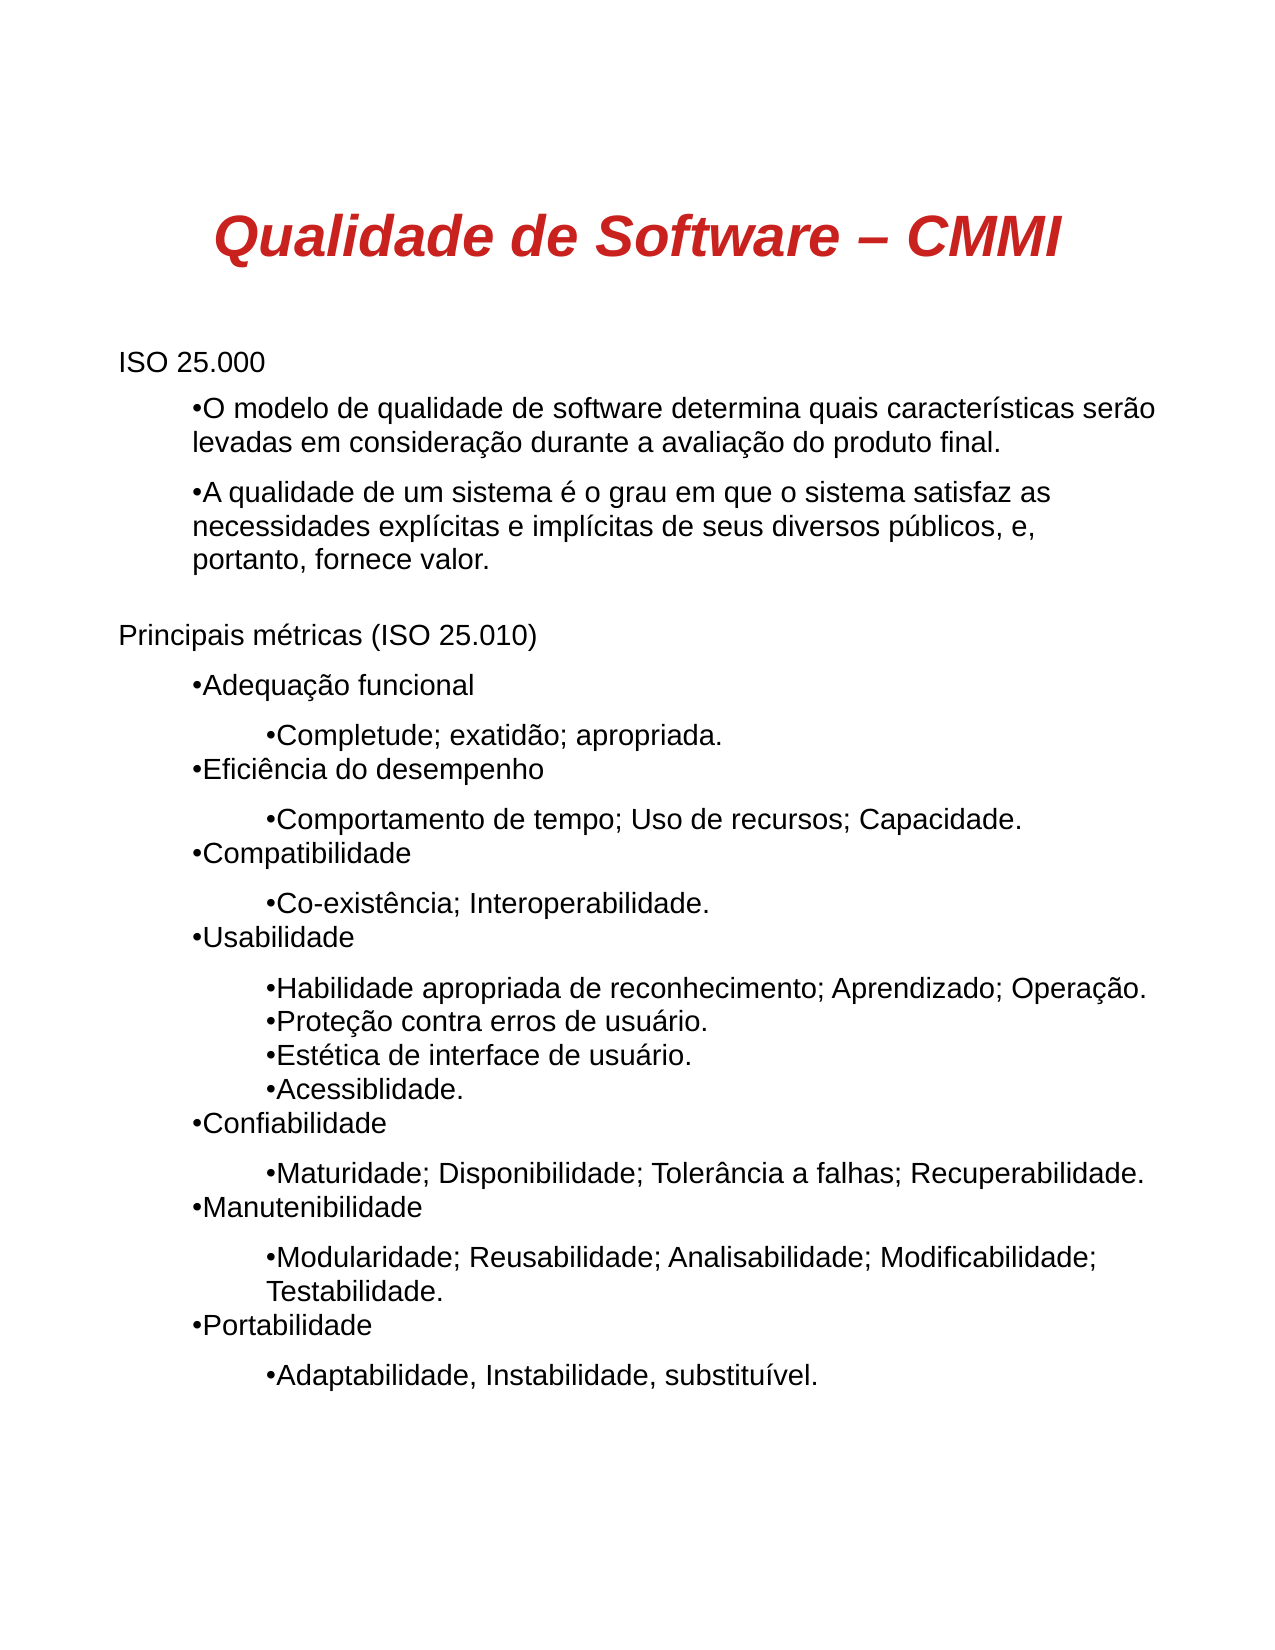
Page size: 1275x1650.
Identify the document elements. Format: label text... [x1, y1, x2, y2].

list Adaptabilidade, Instabilidade, substituível. [118, 1358, 1157, 1392]
list O modelo de qualidade de software determina quais características serão levadas em consideração durante a avaliação do produto final. [118, 391, 1157, 458]
list Co-existência; Interoperabilidade. [118, 887, 1157, 920]
list Completude; exatidão; apropriada. [118, 718, 1157, 752]
list Habilidade apropriada de reconhecimento; Aprendizado; Operação. [118, 971, 1157, 1004]
list Acessiblidade. [118, 1072, 1157, 1106]
list Eficiência do desempenho [118, 752, 1157, 786]
list Adequação funcional [118, 668, 1157, 702]
subtitle Principais métricas (ISO 25.010) [118, 618, 1157, 651]
subtitle ISO 25.000 [118, 345, 1157, 379]
title Qualidade de Software – CMMI [118, 201, 1157, 268]
list Manutenibilidade [118, 1190, 1157, 1224]
list Comportamento de tempo; Uso de recursos; Capacidade. [118, 802, 1157, 836]
list Maturidade; Disponibilidade; Tolerância a falhas; Recuperabilidade. [118, 1156, 1157, 1190]
list Estética de interface de usuário. [118, 1038, 1157, 1072]
list Usabilidade [118, 920, 1157, 954]
list Confiabilidade [118, 1106, 1157, 1139]
list A qualidade de um sistema é o grau em que o sistema satisfaz as necessidades explícitas e implícitas de seus diversos públicos, e, portanto, fornece valor. [118, 475, 1157, 576]
list Compatibilidade [118, 836, 1157, 870]
list Portabilidade [118, 1308, 1157, 1341]
list Modularidade; Reusabilidade; Analisabilidade; Modificabilidade; Testabilidade. [118, 1240, 1157, 1308]
list Proteção contra erros de usuário. [118, 1004, 1157, 1038]
